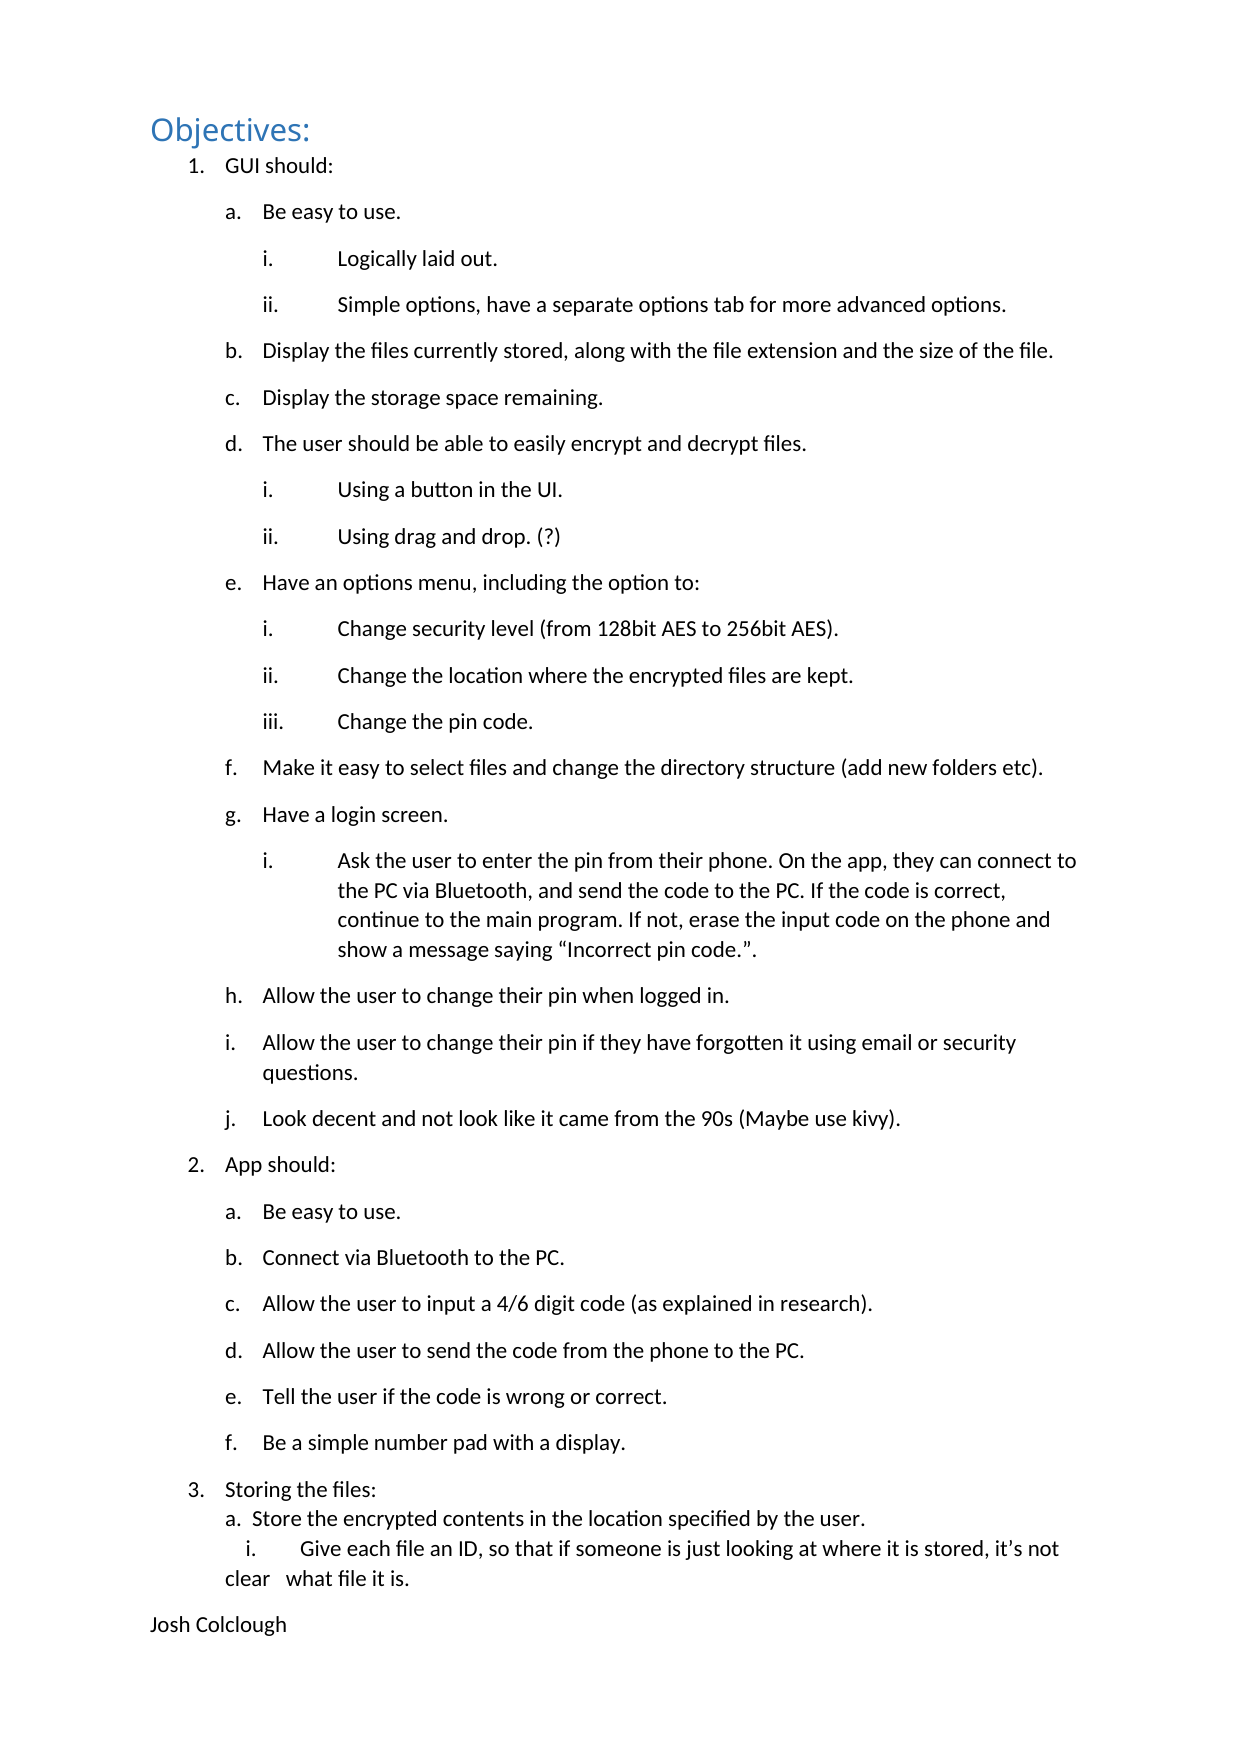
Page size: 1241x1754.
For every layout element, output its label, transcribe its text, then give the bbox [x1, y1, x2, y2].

list Ask the user to enter the pin from their phone. On the app, they can connect to the PC via Bluetooth, and send the code to the PC. If the code is correct, continue to the main program. If not, erase the input code on the phone and show a message saying “Incorrect pin code.”. [262, 846, 1090, 963]
list Using a button in the UI. [262, 475, 1090, 503]
list Change the location where the encrypted files are kept. [262, 661, 1090, 689]
list Have an options menu, including the option to: [225, 568, 1090, 596]
list Storing the files: a. Store the encrypted contents in the location specified by the user. i. Give each file an ID, so that if someone is just looking at where it is stored, it’s not clear what file it is. [187, 1475, 1090, 1592]
list Change security level (from 128bit AES to 256bit AES). [262, 614, 1090, 642]
list Connect via Bluetooth to the PC. [225, 1243, 1090, 1271]
list Be easy to use. [225, 197, 1090, 225]
list Display the storage space remaining. [225, 383, 1090, 411]
list Tell the user if the code is wrong or correct. [225, 1382, 1090, 1410]
list Logically laid out. [262, 244, 1090, 272]
list Make it easy to select files and change the directory structure (add new folders etc). [225, 753, 1090, 782]
list Change the pin code. [262, 707, 1090, 735]
list Be easy to use. [225, 1197, 1090, 1225]
list Display the files currently stored, along with the file extension and the size of the file. [225, 336, 1090, 364]
list Using drag and drop. (?) [262, 522, 1090, 550]
list GUI should: [187, 151, 1090, 179]
list Simple options, have a separate options tab for more advanced options. [262, 290, 1090, 318]
list Look decent and not look like it came from the 90s (Maybe use kivy). [225, 1104, 1090, 1132]
list The user should be able to easily encrypt and decrypt files. [225, 429, 1090, 457]
list Allow the user to input a 4/6 digit code (as explained in research). [225, 1289, 1090, 1317]
list Allow the user to change their pin when logged in. [225, 982, 1090, 1010]
list App should: [187, 1150, 1090, 1178]
list Allow the user to send the code from the phone to the PC. [225, 1336, 1090, 1364]
list Be a simple number pad with a display. [225, 1428, 1090, 1457]
subtitle Objectives: [150, 108, 1090, 151]
list Have a login screen. [225, 800, 1090, 828]
list Allow the user to change their pin if they have forgotten it using email or security questions. [225, 1028, 1090, 1086]
